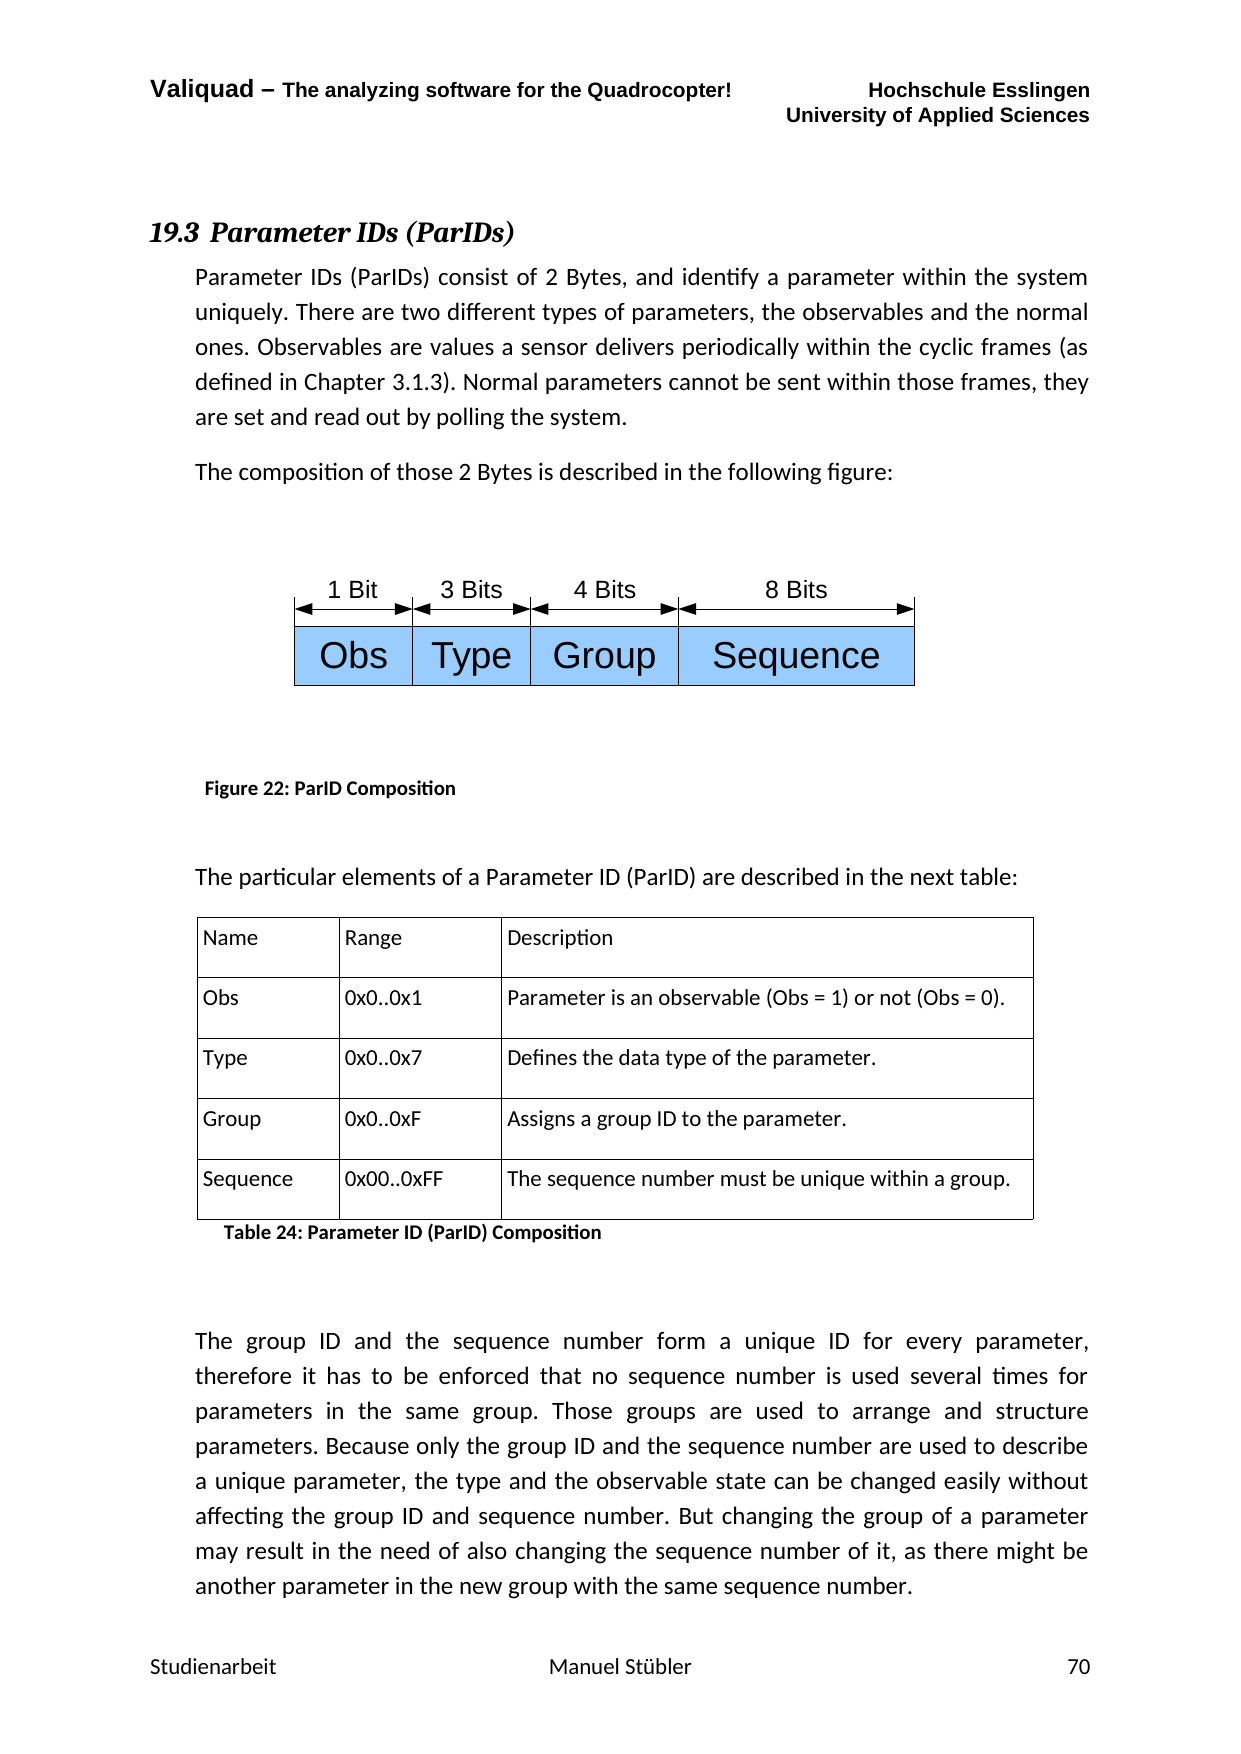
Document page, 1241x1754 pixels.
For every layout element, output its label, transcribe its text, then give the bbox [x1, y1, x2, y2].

text The composition of those 2 Bytes is described in the following figure: [195, 457, 1090, 487]
table_cell Obs [198, 978, 339, 1038]
text Table 24: Parameter ID (ParID) Composition [150, 1219, 1090, 1244]
table_cell Group [198, 1099, 339, 1158]
table_cell 0x00..0xFF [340, 1160, 501, 1219]
table_cell 0x0..0x1 [340, 978, 501, 1038]
table_header Name [198, 918, 339, 977]
table_cell 0x0..0x7 [340, 1039, 501, 1098]
table_cell Type [198, 1039, 339, 1098]
text Figure 22: ParID Composition [204, 512, 1036, 801]
text The group ID and the sequence number form a unique ID for every parameter, therefore it has to be enforced that no sequence number is used several times for parameters in the same group. Those groups are used to arrange and structure parameters. Because only the group ID and the sequence number are used to describe a unique parameter, the type and the observable state can be changed easily without affecting the group ID and sequence number. But changing the group of a parameter may result in the need of also changing the sequence number of it, as there might be another parameter in the new group with the same sequence number. [195, 1325, 1090, 1600]
table_cell Defines the data type of the parameter. [502, 1039, 1033, 1098]
table_cell Parameter is an observable (Obs = 1) or not (Obs = 0). [502, 978, 1033, 1038]
table_header Range [340, 918, 501, 977]
table_cell The sequence number must be unique within a group. [502, 1160, 1033, 1219]
table_cell Sequence [198, 1160, 339, 1219]
table_header Description [502, 918, 1033, 977]
table_cell 0x0..0xF [340, 1099, 501, 1158]
text The particular elements of a Parameter ID (ParID) are described in the next table: [195, 861, 1090, 892]
table_cell Assigns a group ID to the parameter. [502, 1099, 1033, 1158]
subtitle Parameter IDs (ParIDs) [150, 216, 1090, 249]
text Parameter IDs (ParIDs) consist of 2 Bytes, and identify a parameter within the system uniquely. There are two different types of parameters, the observables and the normal ones. Observables are values a sensor delivers periodically within the cyclic frames (as defined in Chapter 3.1.3). Normal parameters cannot be sent within those frames, they are set and read out by polling the system. [195, 261, 1090, 431]
